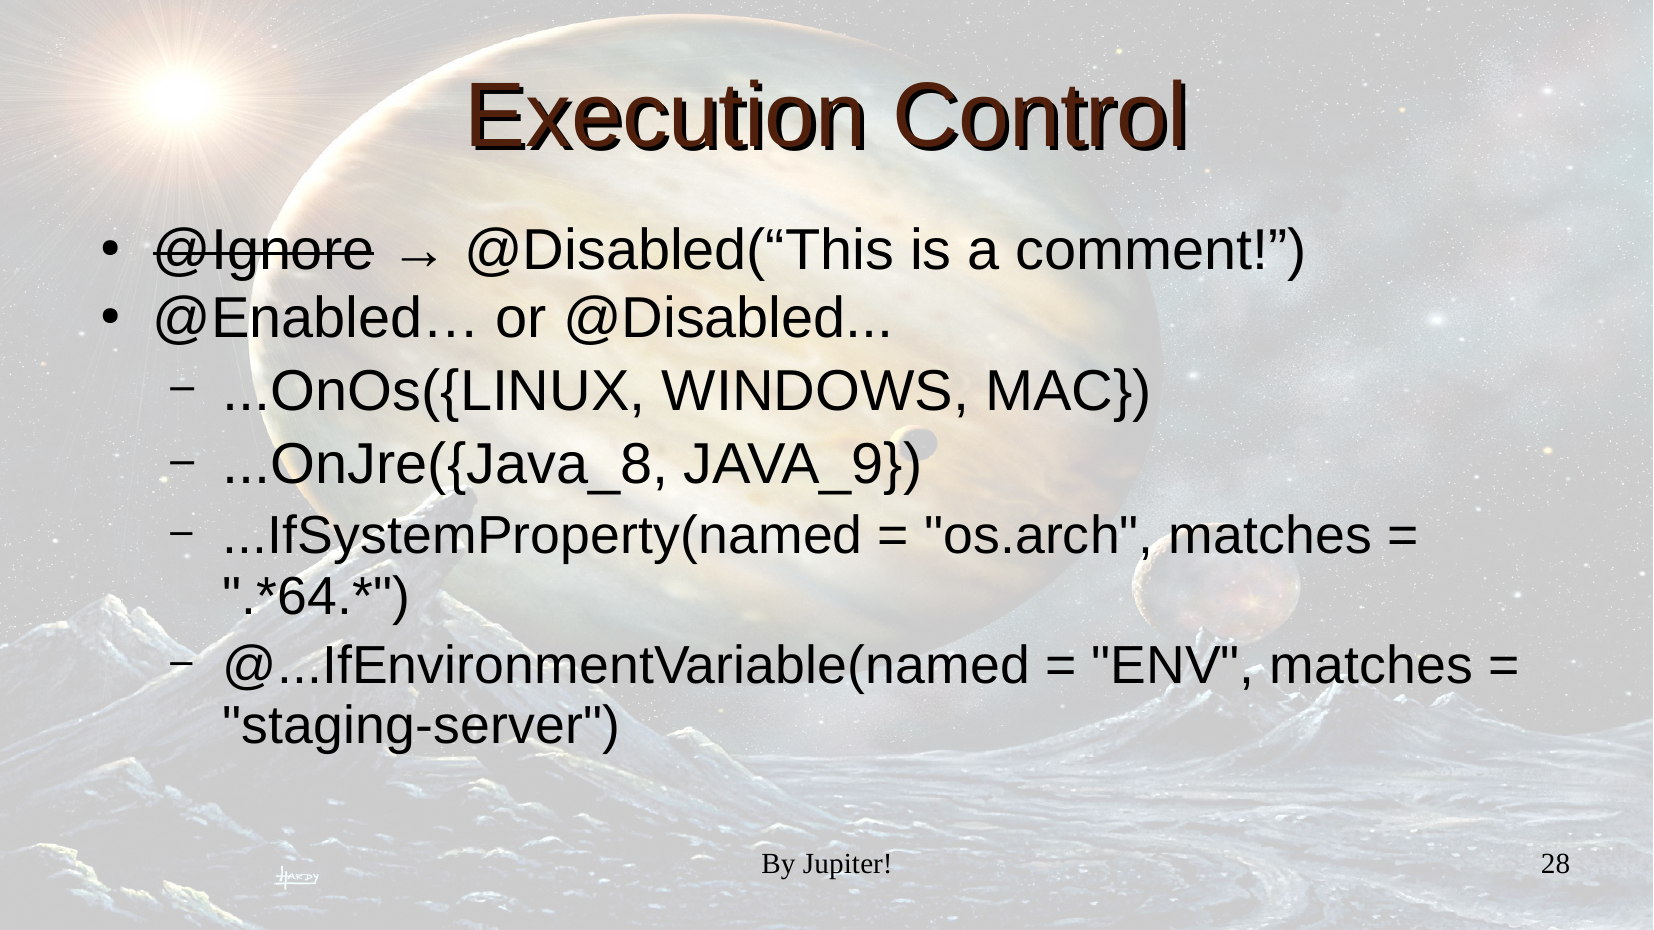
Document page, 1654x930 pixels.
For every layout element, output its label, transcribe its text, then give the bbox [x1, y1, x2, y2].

list @Ignore → @Disabled(“This is a comment!”) @Enabled… or @Disabled... ...OnOs({LINUX, WINDOWS, MAC}) ...OnJre({Java_8, JAVA_9}) ...IfSystemProperty(named = "os.arch", matches = ".*64.*") @...IfEnvironmentVariable(named = "ENV", matches = "staging-server") [82, 217, 1571, 757]
title Execution Control [82, 37, 1571, 193]
